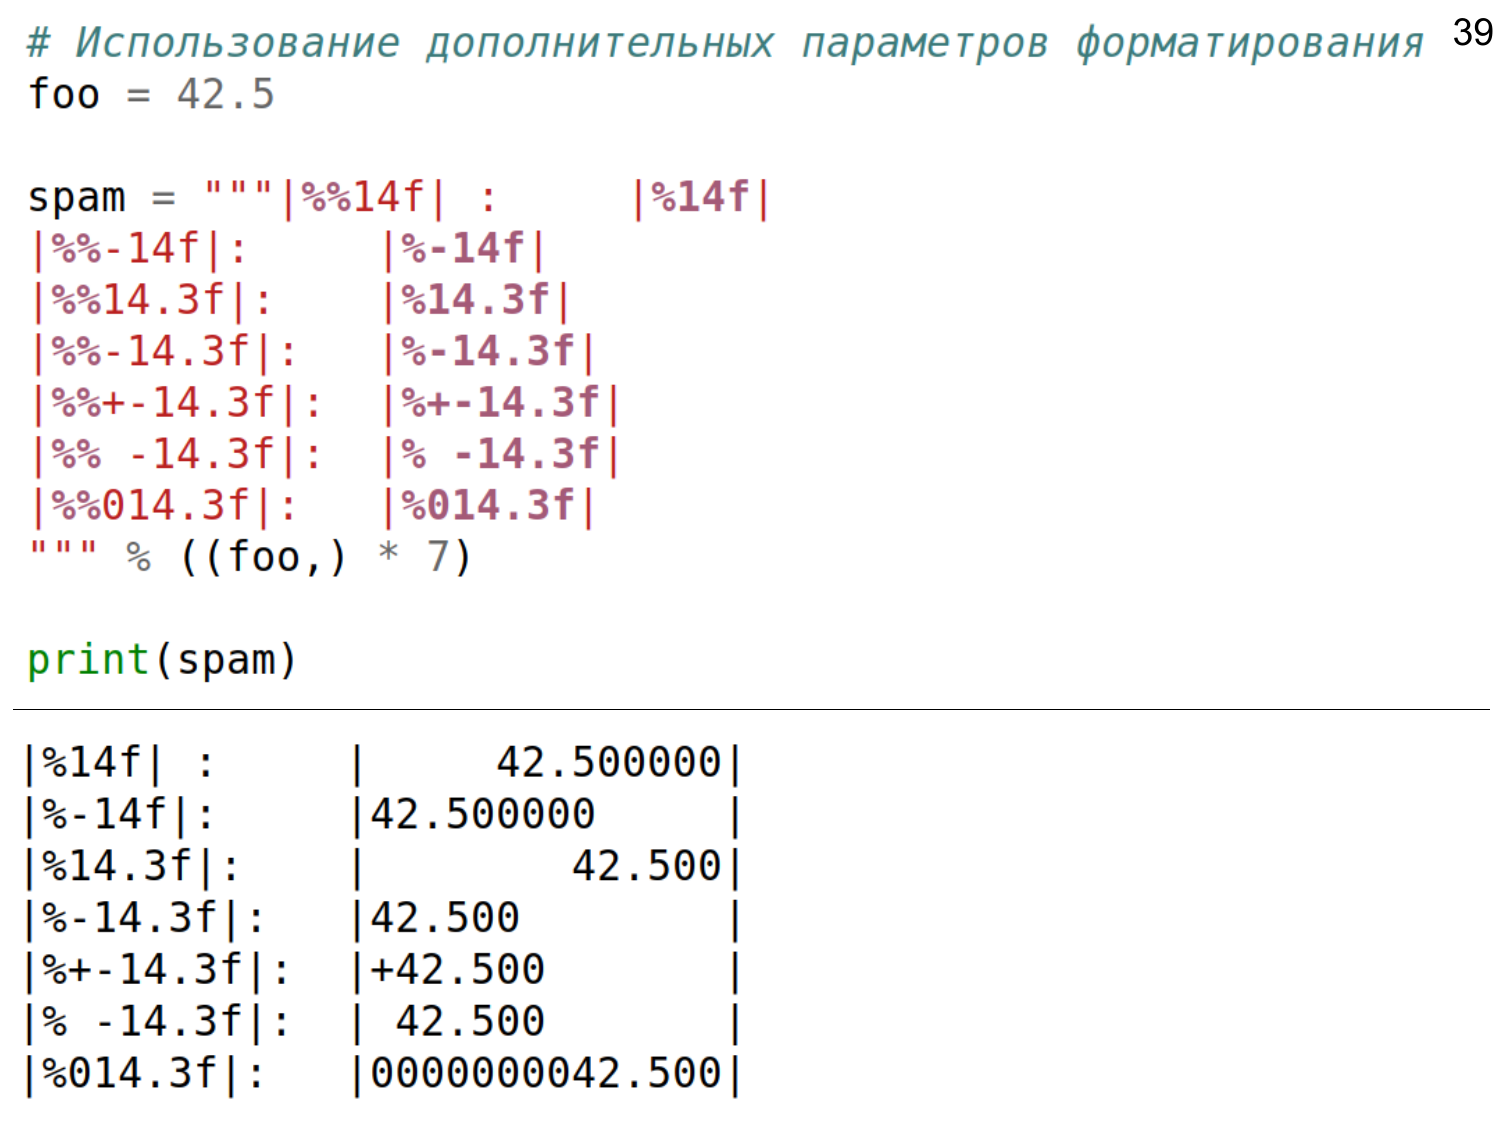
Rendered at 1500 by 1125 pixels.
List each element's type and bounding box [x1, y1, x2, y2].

picture [14, 732, 752, 1111]
picture [15, 14, 1440, 692]
